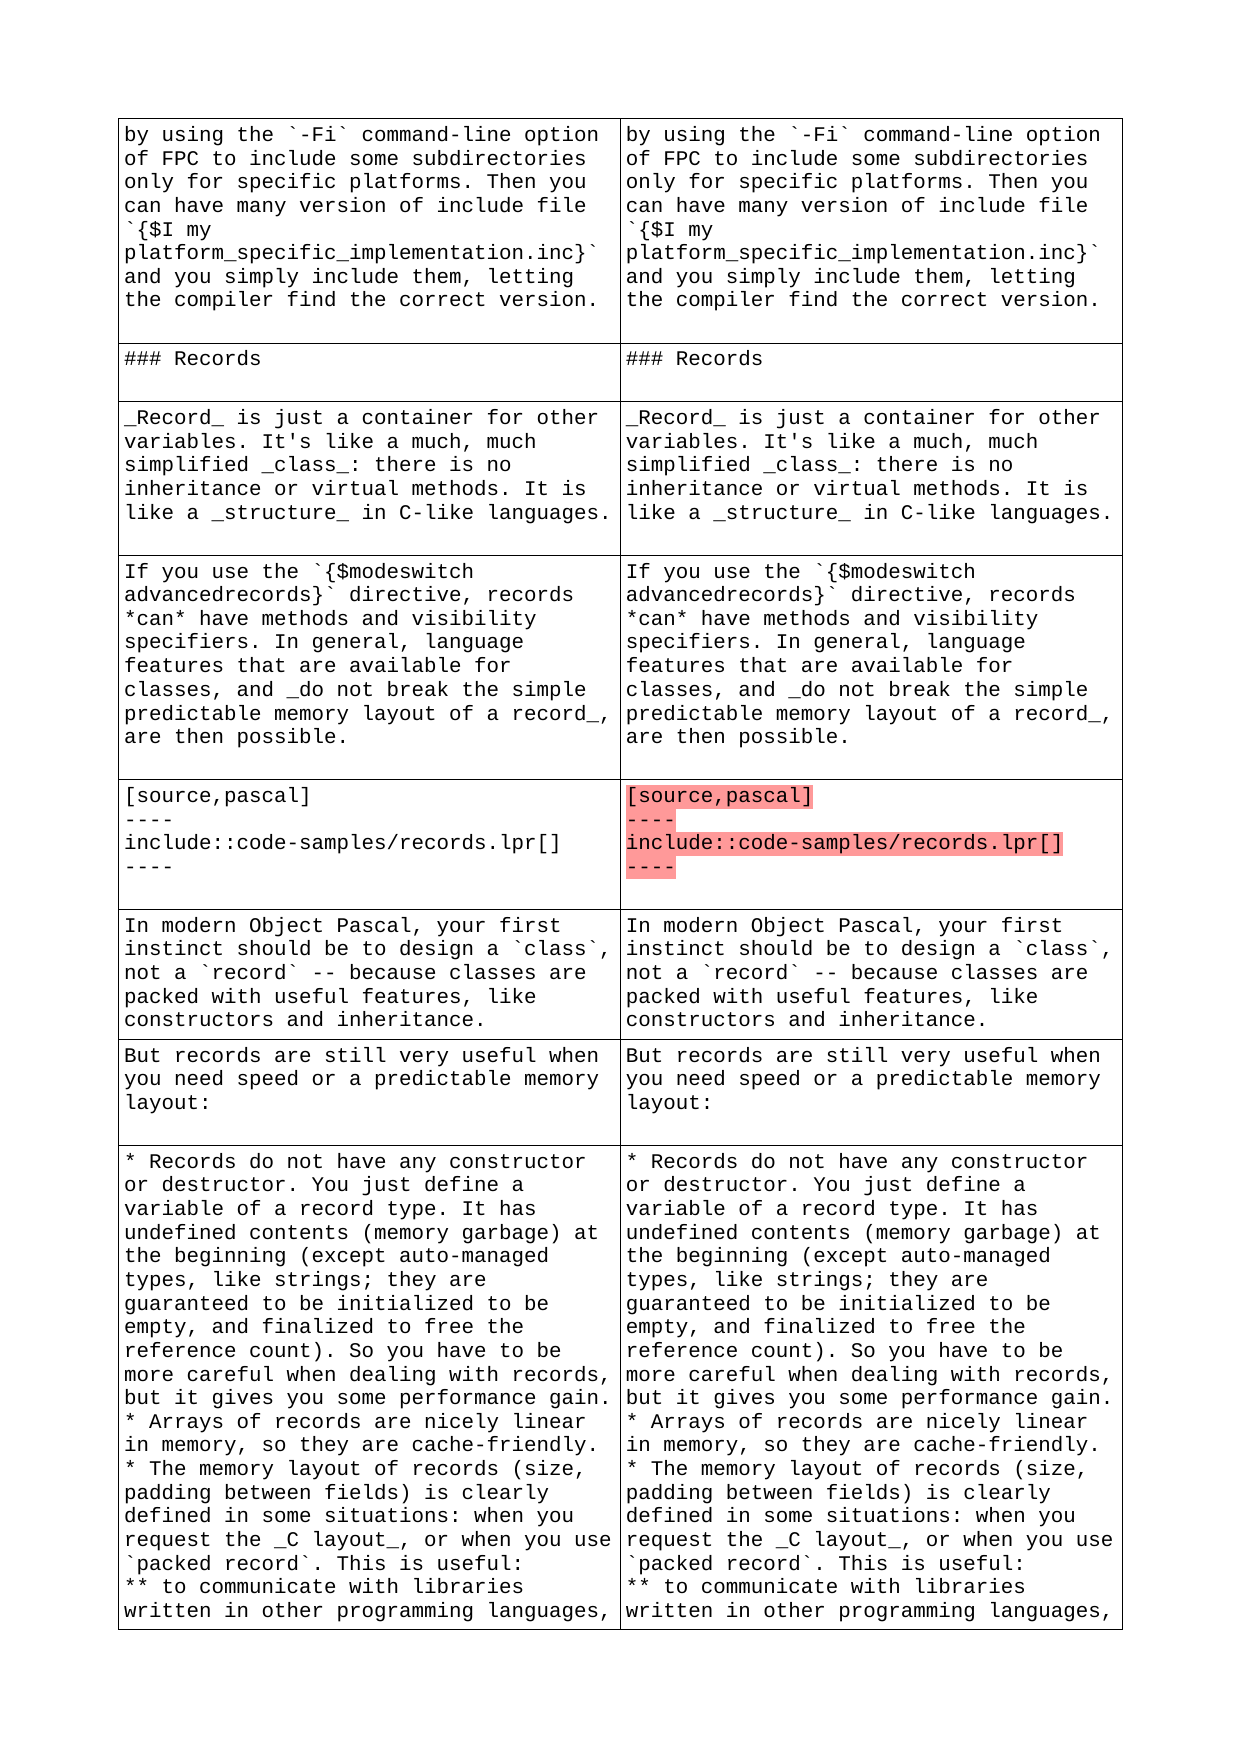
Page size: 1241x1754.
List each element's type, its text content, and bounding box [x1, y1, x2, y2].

table_cell _Record_ is just a container for other variables. It's like a much, much simplified _class_: there is no inheritance or virtual methods. It is like a _structure_ in C-like languages. [119, 402, 620, 555]
table_cell ### Records [621, 344, 1122, 401]
table_cell _Record_ is just a container for other variables. It's like a much, much simplified _class_: there is no inheritance or virtual methods. It is like a _structure_ in C-like languages. [621, 402, 1122, 555]
table_cell But records are still very useful when you need speed or a predictable memory layout: [621, 1040, 1122, 1145]
table_cell * Records do not have any constructor or destructor. You just define a variable of a record type. It has undefined contents (memory garbage) at the beginning (except auto-managed types, like strings; they are guaranteed to be initialized to be empty, and finalized to free the reference count). So you have to be more careful when dealing with records, but it gives you some performance gain. * Arrays of records are nicely linear in memory, so they are cache-friendly. * The memory layout of records (size, padding between fields) is clearly defined in some situations: when you request the _C layout_, or when you use `packed record`. This is useful: ** to communicate with libraries written in other programming languages, [119, 1146, 620, 1629]
table_cell [source,pascal] ---- include::code-samples/records.lpr[] ---- [119, 780, 620, 909]
table_cell In modern Object Pascal, your first instinct should be to design a `class`, not a `record` -- because classes are packed with useful features, like constructors and inheritance. [119, 910, 620, 1039]
table_cell ### Records [119, 344, 620, 401]
table_cell * Records do not have any constructor or destructor. You just define a variable of a record type. It has undefined contents (memory garbage) at the beginning (except auto-managed types, like strings; they are guaranteed to be initialized to be empty, and finalized to free the reference count). So you have to be more careful when dealing with records, but it gives you some performance gain. * Arrays of records are nicely linear in memory, so they are cache-friendly. * The memory layout of records (size, padding between fields) is clearly defined in some situations: when you request the _C layout_, or when you use `packed record`. This is useful: ** to communicate with libraries written in other programming languages, [621, 1146, 1122, 1629]
table_cell If you use the `{$modeswitch advancedrecords}` directive, records *can* have methods and visibility specifiers. In general, language features that are available for classes, and _do not break the simple predictable memory layout of a record_, are then possible. [119, 556, 620, 779]
table_cell by using the `-Fi` command-line option of FPC to include some subdirectories only for specific platforms. Then you can have many version of include file `{$I my platform_specific_implementation.inc}` and you simply include them, letting the compiler find the correct version. [621, 119, 1122, 342]
table_cell But records are still very useful when you need speed or a predictable memory layout: [119, 1040, 620, 1145]
table_cell [source,pascal] ---- include::code-samples/records.lpr[] ---- [621, 780, 1122, 909]
table_cell If you use the `{$modeswitch advancedrecords}` directive, records *can* have methods and visibility specifiers. In general, language features that are available for classes, and _do not break the simple predictable memory layout of a record_, are then possible. [621, 556, 1122, 779]
table_cell In modern Object Pascal, your first instinct should be to design a `class`, not a `record` -- because classes are packed with useful features, like constructors and inheritance. [621, 910, 1122, 1039]
table_cell by using the `-Fi` command-line option of FPC to include some subdirectories only for specific platforms. Then you can have many version of include file `{$I my platform_specific_implementation.inc}` and you simply include them, letting the compiler find the correct version. [119, 119, 620, 342]
